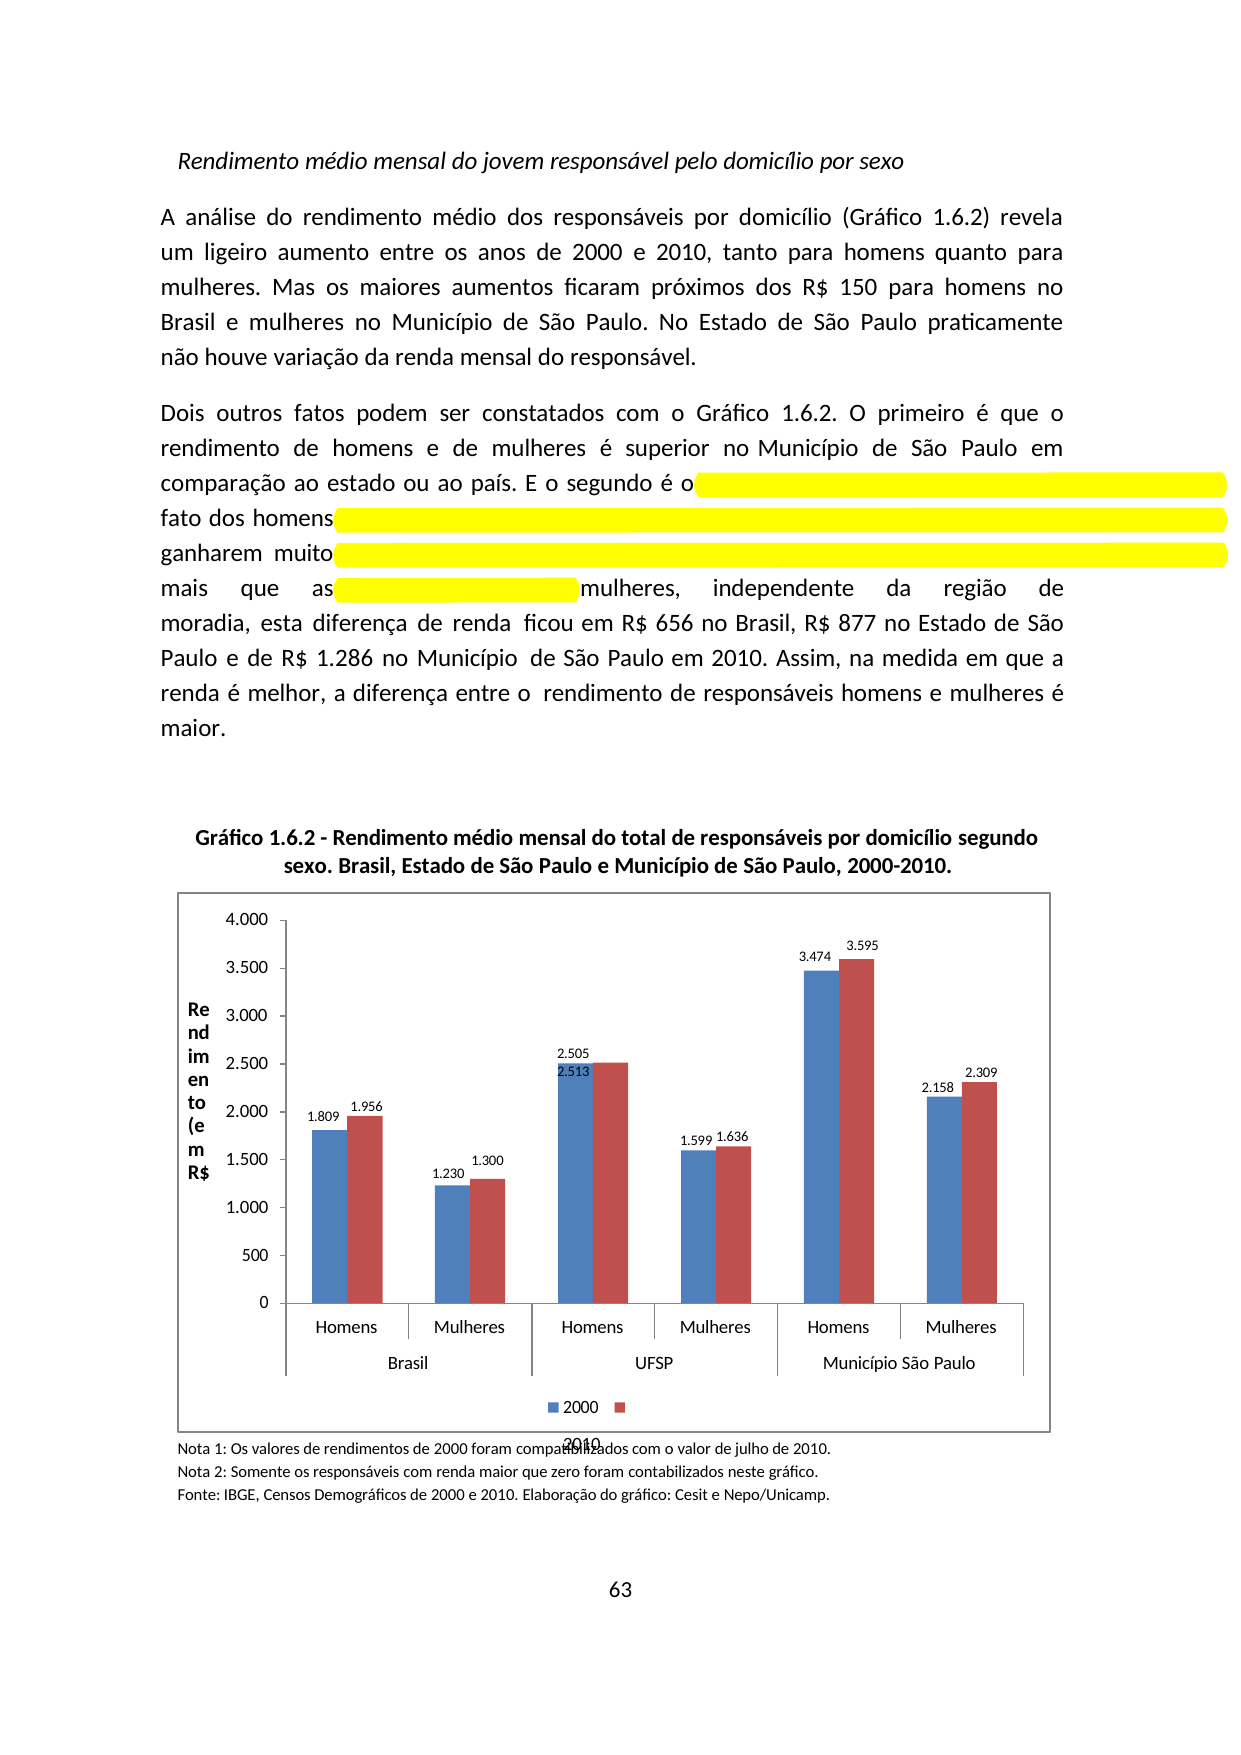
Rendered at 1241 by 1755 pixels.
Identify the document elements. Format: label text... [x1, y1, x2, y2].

text A análise do rendimento médio dos responsáveis por domicílio (Gráfico 1.6.2) revela um ligeiro aumento entre os anos de 2000 e 2010, tanto para homens quanto para mulheres. Mas os maiores aumentos ficaram próximos dos R$ 150 para homens no Brasil e mulheres no Município de São Paulo. No Estado de São Paulo praticamente não houve variação da renda mensal do responsável. [160, 202, 1063, 372]
text Dois outros fatos podem ser constatados com o Gráfico 1.6.2. O primeiro é que o rendimento de homens e de mulheres é superior no Município de São Paulo em comparação ao estado ou ao país. E o segundo é o fato dos homens ganharem muito mais que as mulheres, independente da região de moradia, esta diferença de renda ficou em R$ 656 no Brasil, R$ 877 no Estado de São Paulo e de R$ 1.286 no Município de São Paulo em 2010. Assim, na medida em que a renda é melhor, a diferença entre o rendimento de responsáveis homens e mulheres é maior. [160, 397, 1064, 743]
text Gráfico 1.6.2 - Rendimento médio mensal do total de responsáveis por domicílio segundo sexo. Brasil, Estado de São Paulo e Município de São Paulo, 2000-2010. [195, 823, 1046, 879]
text Rendimento médio mensal do jovem responsável pelo domicílio por sexo [177, 146, 1080, 176]
text Nota 1: Os valores de rendimentos de 2000 foram compatibilizados com o valor de julho de 2010. Nota 2: Somente os responsáveis com renda maior que zero foram contabilizados neste gráfico. Fonte: IBGE, Censos Demográficos de 2000 e 2010. Elaboração do gráfico: Cesit e Nepo/Unicamp. [177, 1438, 858, 1504]
text Rendimento (em R$) [188, 998, 211, 1180]
